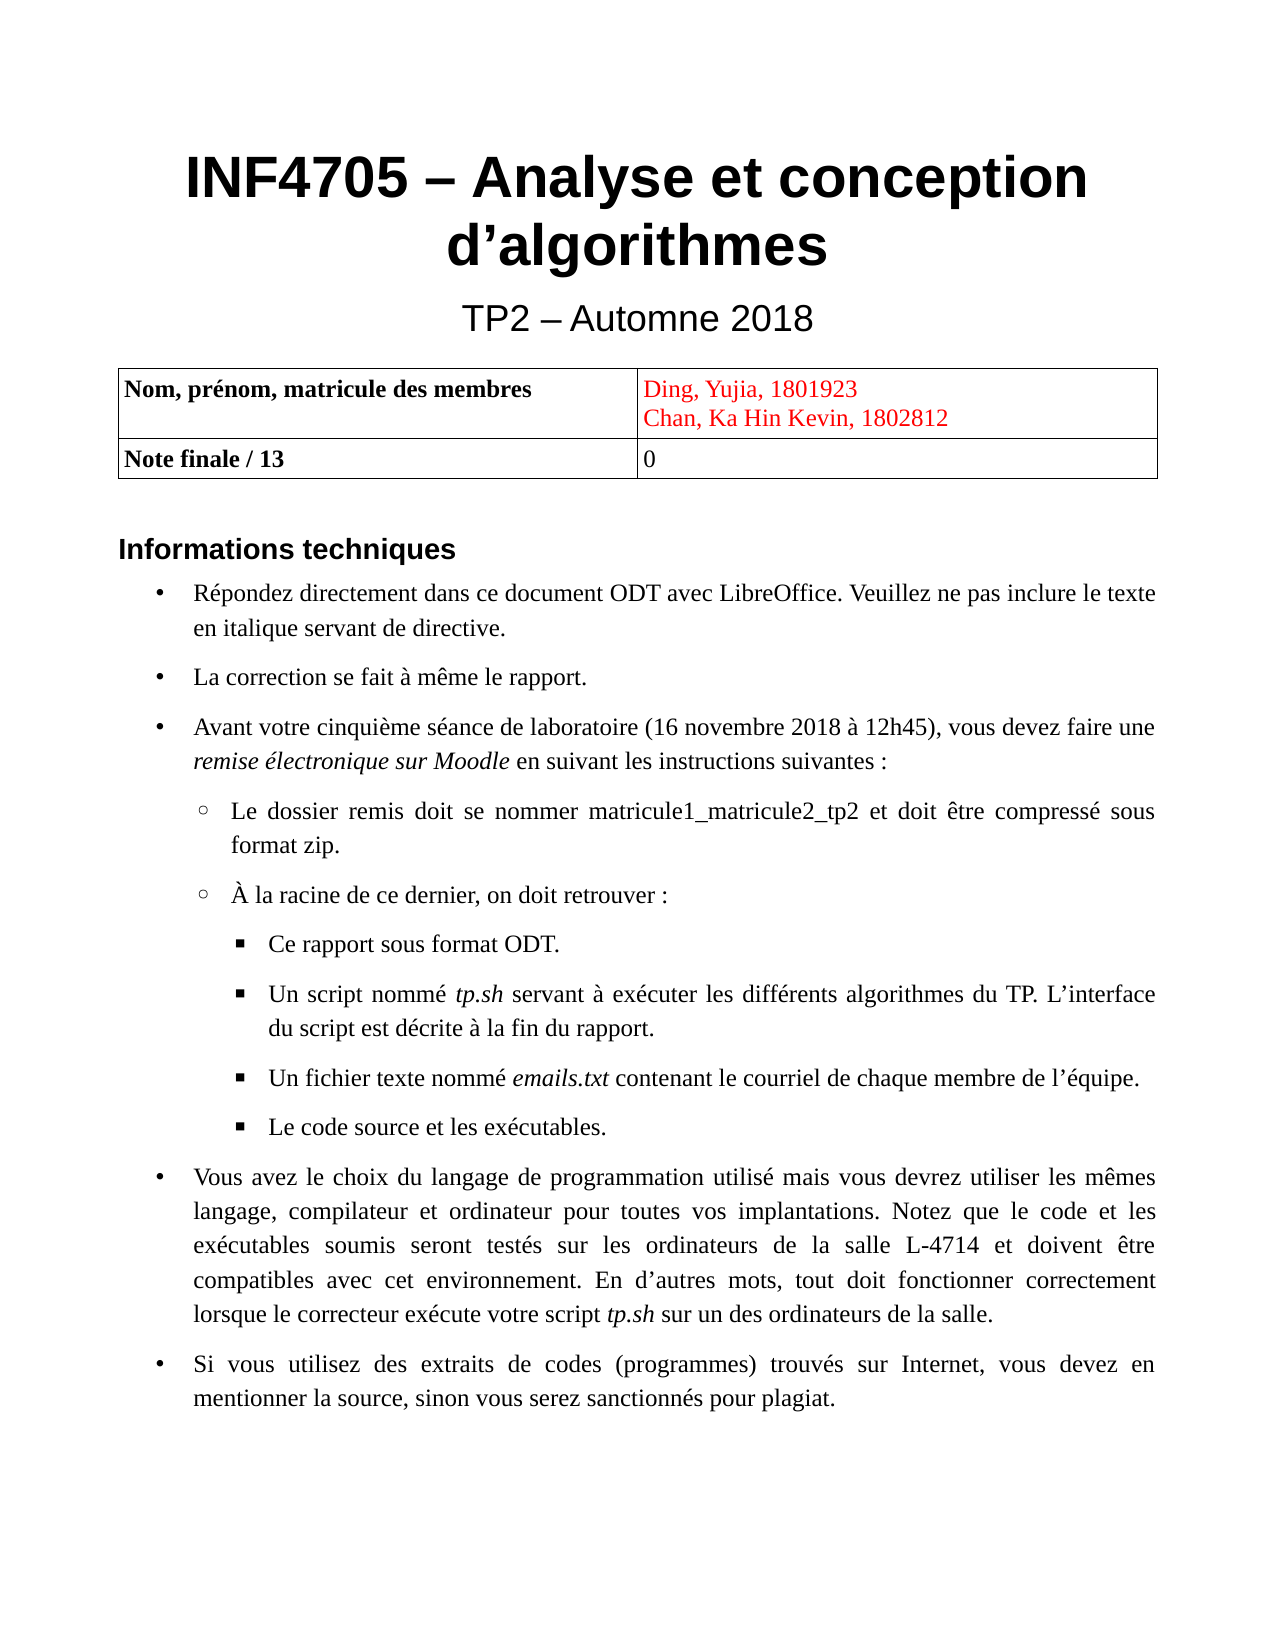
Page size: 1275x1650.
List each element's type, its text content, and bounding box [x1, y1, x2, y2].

list Le dossier remis doit se nommer matricule1_matricule2_tp2 et doit être compressé sous format zip. [193, 796, 1157, 859]
list La correction se fait à même le rapport. [156, 662, 1157, 691]
text TP2 – Automne 2018 [118, 296, 1157, 339]
table_cell 0 [638, 439, 1157, 478]
list Répondez directement dans ce document ODT avec LibreOffice. Veuillez ne pas inclure le texte en italique servant de directive. [156, 578, 1157, 642]
list Un fichier texte nommé emails.txt contenant le courriel de chaque membre de l’équipe. [231, 1063, 1157, 1091]
text INF4705 – Analyse et conception d’algorithmes [118, 143, 1157, 277]
table_header Ding, Yujia, 1801923 Chan, Ka Hin Kevin, 1802812 [638, 369, 1157, 437]
subtitle Informations techniques [118, 532, 1157, 566]
list À la racine de ce dernier, on doit retrouver : [193, 880, 1157, 908]
list Avant votre cinquième séance de laboratoire (16 novembre 2018 à 12h45), vous devez faire une remise électronique sur Moodle en suivant les instructions suivantes : [156, 712, 1157, 775]
list Si vous utilisez des extraits de codes (programmes) trouvés sur Internet, vous devez en mentionner la source, sinon vous serez sanctionnés pour plagiat. [156, 1349, 1157, 1412]
list Vous avez le choix du langage de programmation utilisé mais vous devrez utiliser les mêmes langage, compilateur et ordinateur pour toutes vos implantations. Notez que le code et les exécutables soumis seront testés sur les ordinateurs de la salle L-4714 et doivent être compatibles avec cet environnement. En d’autres mots, tout doit fonctionner correctement lorsque le correcteur exécute votre script tp.sh sur un des ordinateurs de la salle. [156, 1162, 1157, 1328]
table_cell Note finale / 13 [119, 439, 637, 478]
list Ce rapport sous format ODT. [231, 929, 1157, 958]
list Un script nommé tp.sh servant à exécuter les différents algorithmes du TP. L’interface du script est décrite à la fin du rapport. [231, 979, 1157, 1042]
table_header Nom, prénom, matricule des membres [119, 369, 637, 437]
list Le code source et les exécutables. [231, 1112, 1157, 1141]
